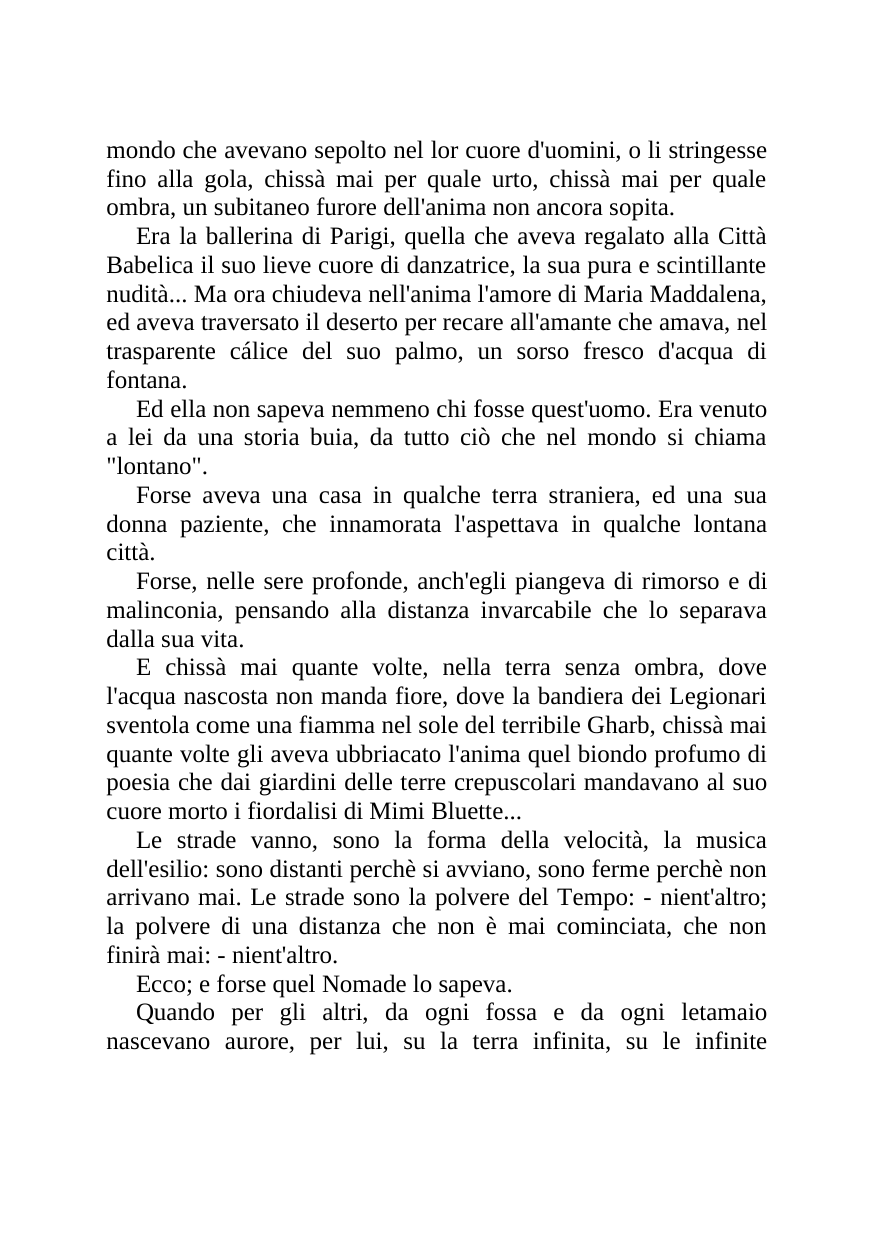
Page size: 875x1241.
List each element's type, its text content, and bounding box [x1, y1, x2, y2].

text Ed ella non sapeva nemmeno chi fosse quest'uomo. Era venuto a lei da una storia buia, da tutto ciò che nel mondo si chiama "lontano". [106, 394, 768, 480]
text Era la ballerina di Parigi, quella che aveva regalato alla Città Babelica il suo lieve cuore di danzatrice, la sua pura e scintillante nudità... Ma ora chiudeva nell'anima l'amore di Maria Maddalena, ed aveva traversato il deserto per recare all'amante che amava, nel trasparente cálice del suo palmo, un sorso fresco d'acqua di fontana. [106, 221, 768, 394]
text mondo che avevano sepolto nel lor cuore d'uomini, o li stringesse fino alla gola, chissà mai per quale urto, chissà mai per quale ombra, un subitaneo furore dell'anima non ancora sopita. [106, 135, 768, 221]
text Quando per gli altri, da ogni fossa e da ogni letamaio nascevano aurore, per lui, su la terra infinita, su le infinite [106, 997, 768, 1055]
text Forse, nelle sere profonde, anch'egli piangeva di rimorso e di malinconia, pensando alla distanza invarcabile che lo separava dalla sua vita. [106, 566, 768, 652]
text Forse aveva una casa in qualche terra straniera, ed una sua donna paziente, che innamorata l'aspettava in qualche lontana città. [106, 480, 768, 566]
text E chissà mai quante volte, nella terra senza ombra, dove l'acqua nascosta non manda fiore, dove la bandiera dei Legionari sventola come una fiamma nel sole del terribile Gharb, chissà mai quante volte gli aveva ubbriacato l'anima quel biondo profumo di poesia che dai giardini delle terre crepuscolari mandavano al suo cuore morto i fiordalisi di Mimi Bluette... [106, 652, 768, 825]
text Ecco; e forse quel Nomade lo sapeva. [106, 969, 768, 997]
text Le strade vanno, sono la forma della velocità, la musica dell'esilio: sono distanti perchè si avviano, sono ferme perchè non arrivano mai. Le strade sono la polvere del Tempo: - nient'altro; la polvere di una distanza che non è mai cominciata, che non finirà mai: - nient'altro. [106, 825, 768, 969]
